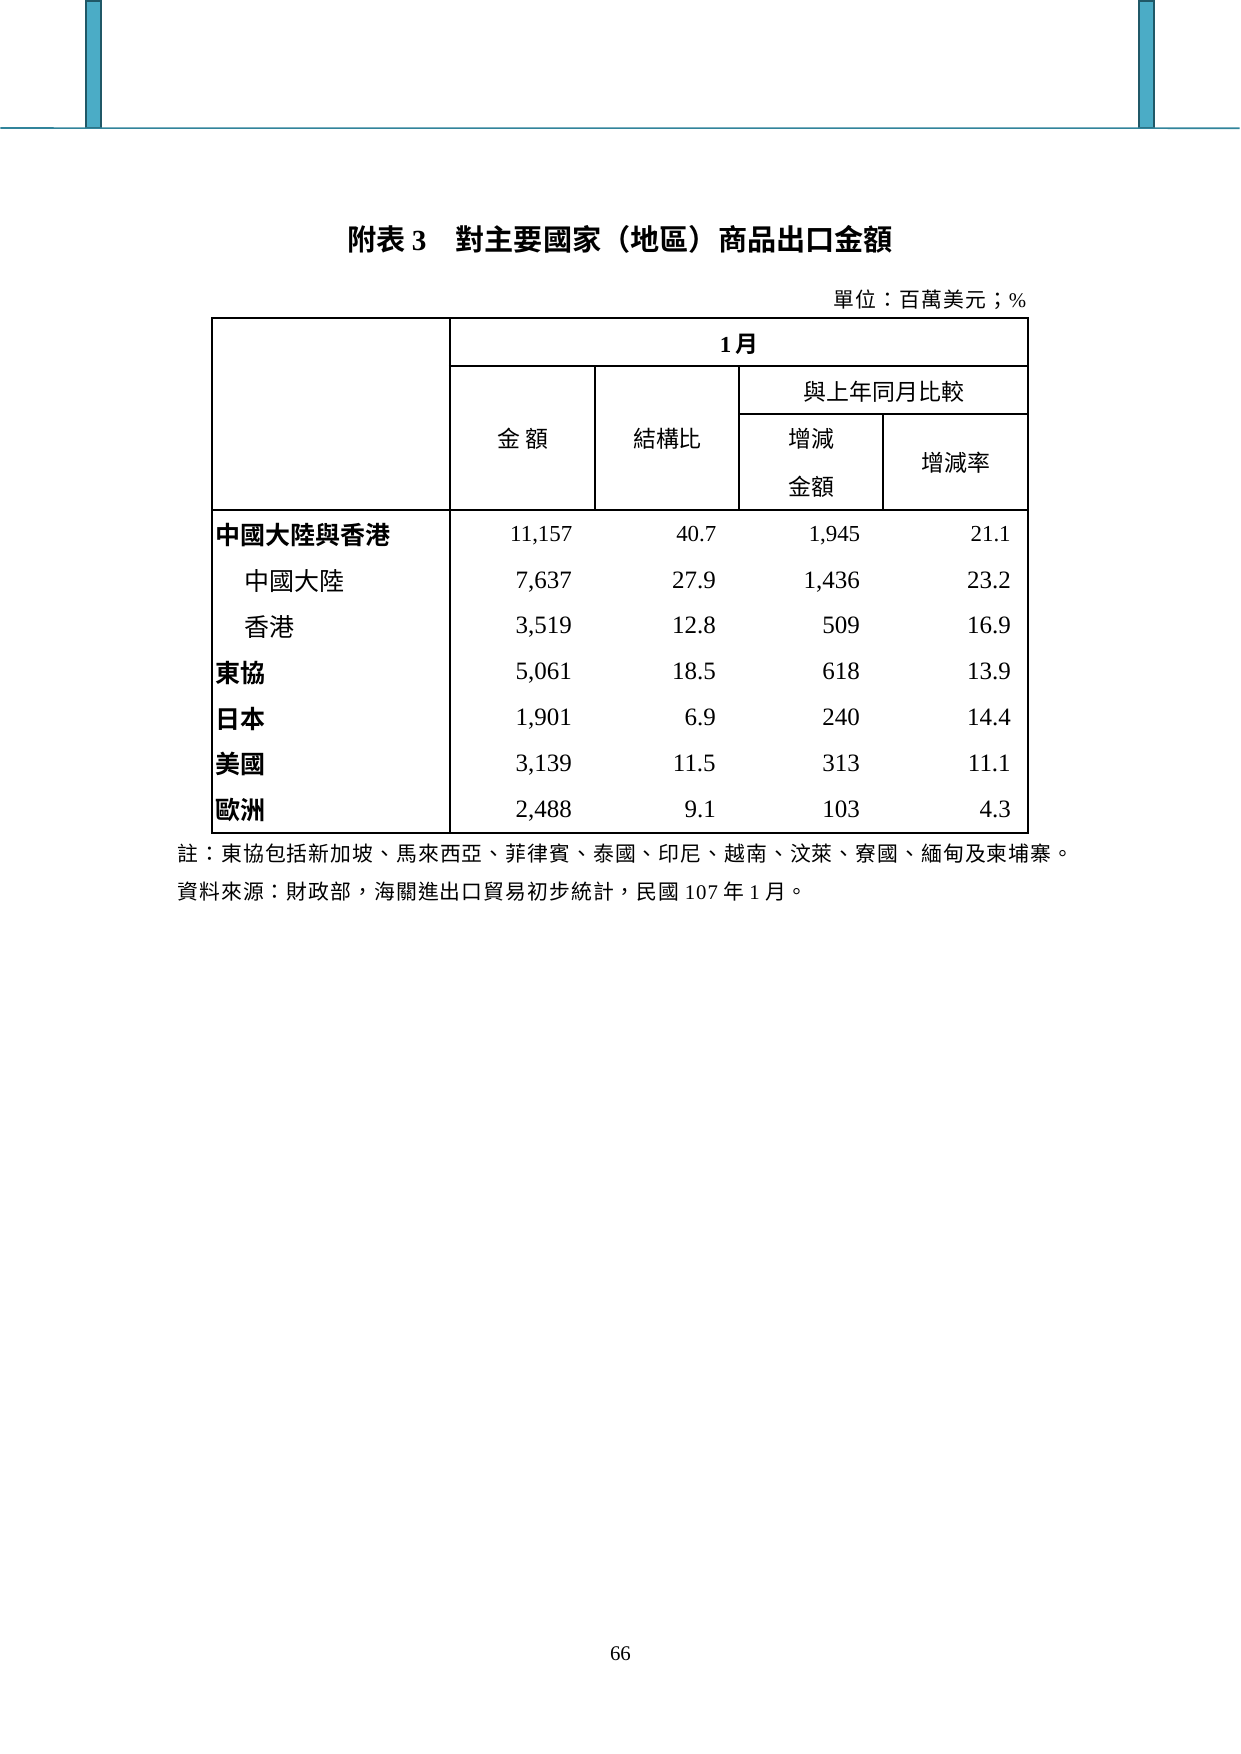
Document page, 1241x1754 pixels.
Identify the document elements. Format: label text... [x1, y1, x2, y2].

table_cell 618 [739, 649, 883, 694]
table_cell 與上年同月比較 [740, 367, 1027, 413]
table_cell 金額 [740, 461, 882, 509]
table_cell 美國 [213, 740, 449, 786]
text 註：東協包括新加坡、馬來西亞、菲律賓、泰國、印尼、越南、汶萊、寮國、緬甸及柬埔寨。 [177, 834, 1092, 871]
table_cell 313 [739, 740, 883, 786]
table_cell 1,945 [739, 511, 883, 557]
table_cell 14.4 [883, 694, 1027, 740]
table_cell 12.8 [595, 603, 739, 648]
table_cell 11,157 [451, 511, 595, 557]
table_cell 1,901 [451, 694, 595, 740]
table_cell 509 [739, 603, 883, 648]
table_cell 金 額 [451, 367, 594, 509]
text 單位：百萬美元；% [177, 280, 1026, 317]
table_cell 1,436 [739, 557, 883, 603]
table_cell 香港 [213, 603, 449, 648]
table_cell 18.5 [595, 649, 739, 694]
table_cell 增減 [740, 415, 882, 461]
table_cell 中國大陸 [213, 557, 449, 603]
table_cell 16.9 [883, 603, 1027, 648]
table_cell 40.7 [595, 511, 739, 557]
table_cell 11.5 [595, 740, 739, 786]
table_header 1月 [451, 319, 1027, 365]
table_cell 103 [739, 786, 883, 832]
table_cell 13.9 [883, 649, 1027, 694]
table_cell 日本 [213, 694, 449, 740]
text 附表3 對主要國家（地區）商品出口金額 [177, 207, 1063, 261]
table_cell 27.9 [595, 557, 739, 603]
table_cell 21.1 [883, 511, 1027, 557]
table_cell 東協 [213, 649, 449, 694]
table_header [213, 319, 449, 509]
table_cell 3,519 [451, 603, 595, 648]
table_cell 11.1 [883, 740, 1027, 786]
table_cell 9.1 [595, 786, 739, 832]
text 資料來源：財政部，海關進出口貿易初步統計，民國107年1月。 [177, 871, 1063, 909]
table_cell 3,139 [451, 740, 595, 786]
table_cell 歐洲 [213, 786, 449, 832]
table_cell 2,488 [451, 786, 595, 832]
table_cell 結構比 [596, 367, 738, 509]
table_cell 23.2 [883, 557, 1027, 603]
table_cell 240 [739, 694, 883, 740]
table_cell 7,637 [451, 557, 595, 603]
table_cell 中國大陸與香港 [213, 511, 449, 557]
table_cell 增減率 [884, 415, 1027, 509]
table_cell 4.3 [883, 786, 1027, 832]
table_cell 5,061 [451, 649, 595, 694]
table_cell 6.9 [595, 694, 739, 740]
